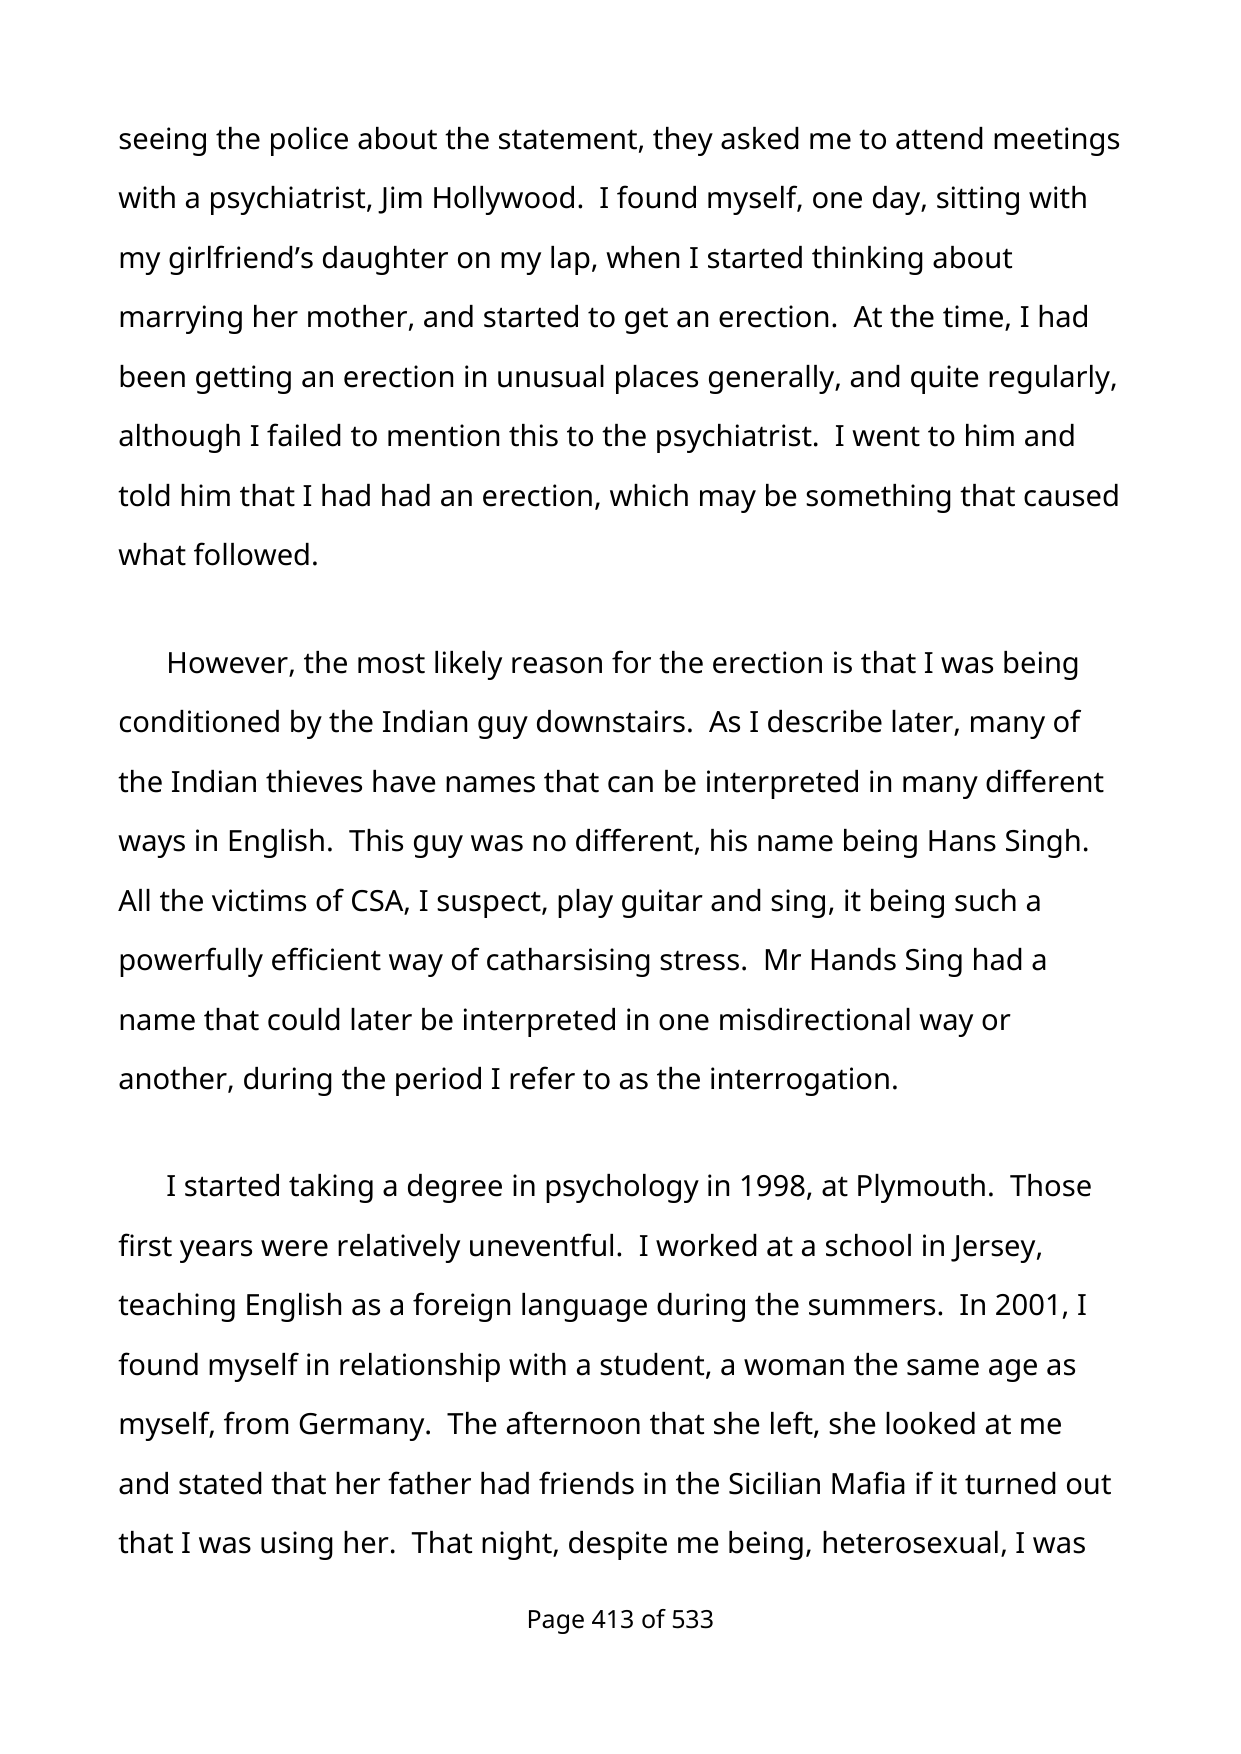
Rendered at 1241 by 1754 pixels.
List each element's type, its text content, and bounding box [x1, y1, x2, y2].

text I started taking a degree in psychology in 1998, at Plymouth. Those first years were relatively uneventful. I worked at a school in Jersey, teaching English as a foreign language during the summers. In 2001, I found myself in relationship with a student, a woman the same age as myself, from Germany. The afternoon that she left, she looked at me and stated that her father had friends in the Sicilian Mafia if it turned out that I was using her. That night, despite me being, heterosexual, I was [118, 1166, 1122, 1562]
text seeing the police about the statement, they asked me to attend meetings with a psychiatrist, Jim Hollywood. I found myself, one day, sitting with my girlfriend’s daughter on my lap, when I started thinking about marrying her mother, and started to get an erection. At the time, I had been getting an erection in unusual places generally, and quite regularly, although I failed to mention this to the psychiatrist. I went to him and told him that I had had an erection, which may be something that caused what followed. [118, 118, 1122, 574]
text However, the most likely reason for the erection is that I was being conditioned by the Indian guy downstairs. As I describe later, many of the Indian thieves have names that can be interpreted in many different ways in English. This guy was no different, his name being Hans Singh. All the victims of CSA, I suspect, play guitar and sing, it being such a powerfully efficient way of catharsising stress. Mr Hands Sing had a name that could later be interpreted in one misdirectional way or another, during the period I refer to as the interrogation. [118, 642, 1122, 1098]
